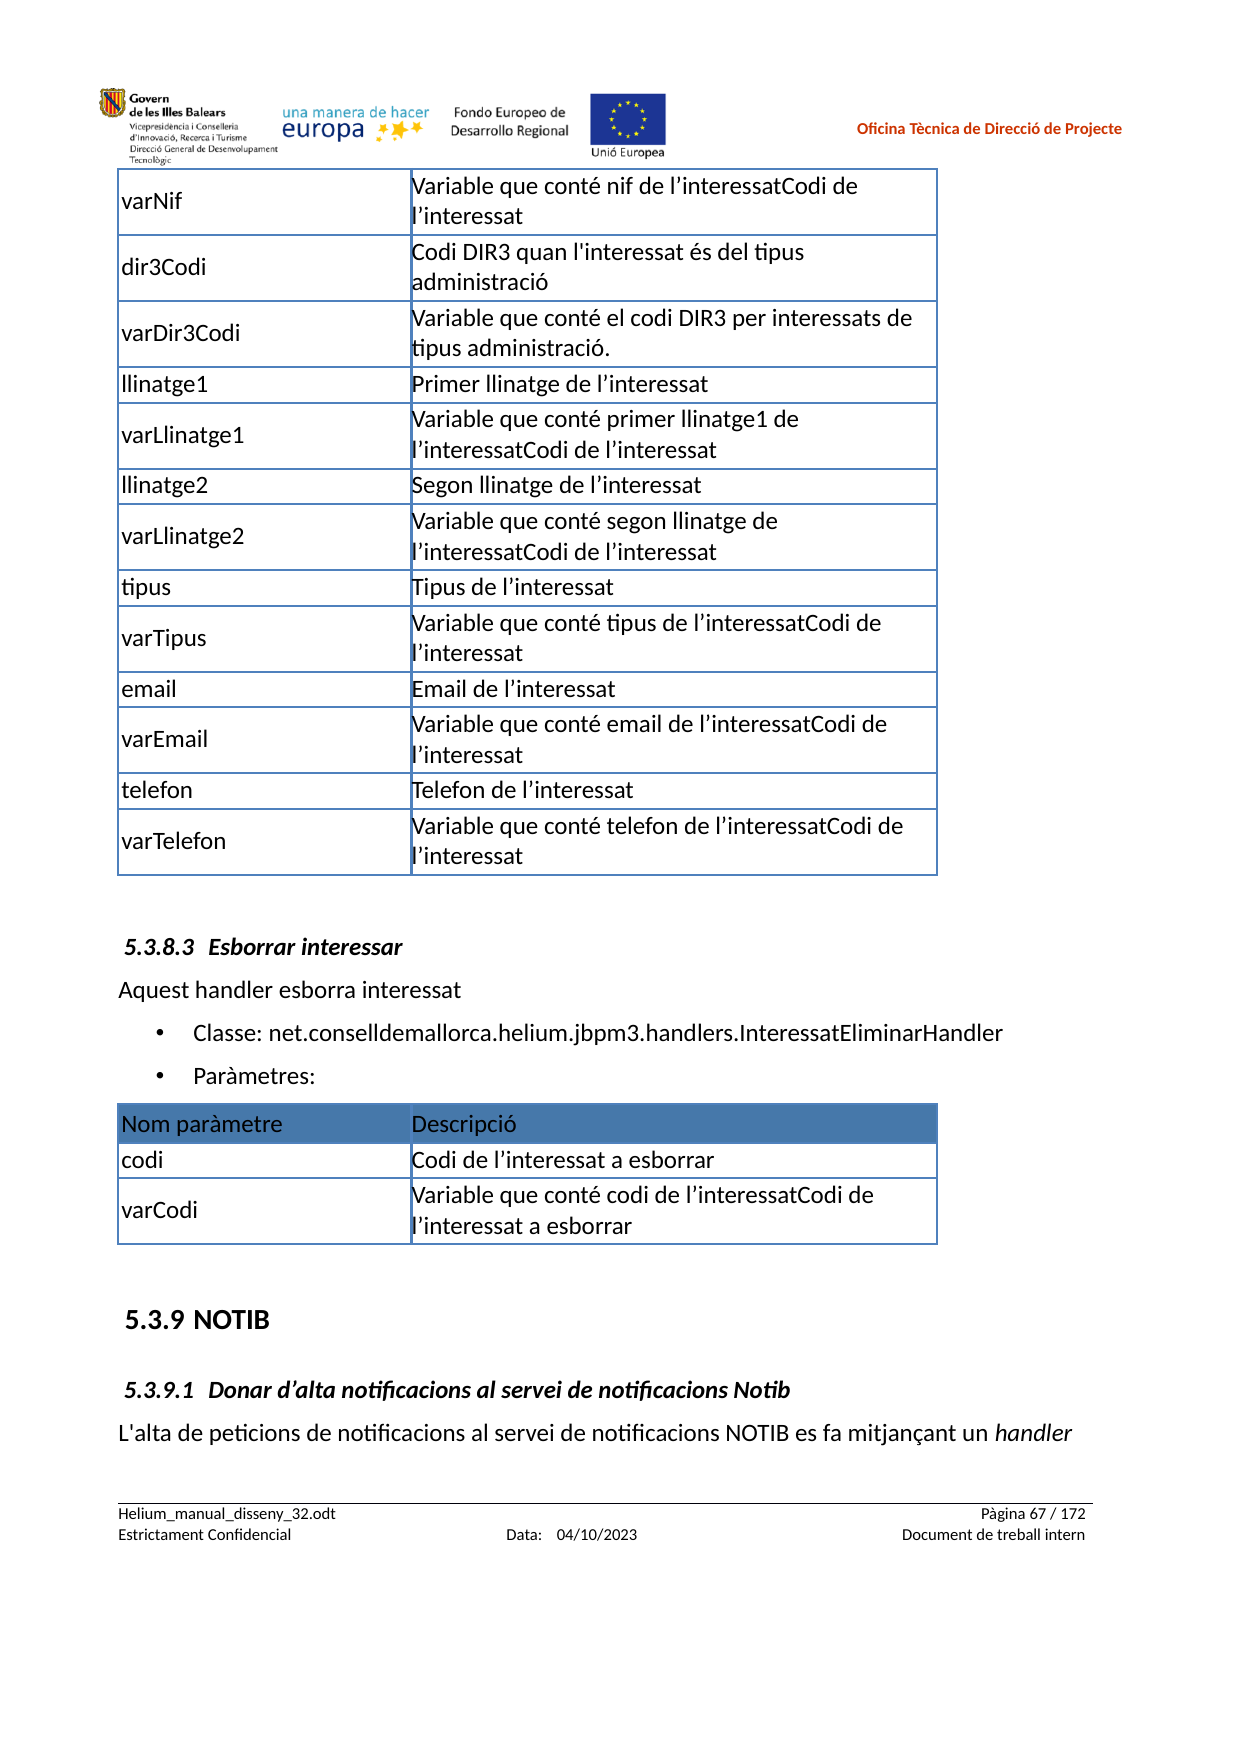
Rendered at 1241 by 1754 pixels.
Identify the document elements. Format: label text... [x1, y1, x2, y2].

table_cell email [119, 673, 410, 706]
table_cell Variable que conté el codi DIR3 per interessats de tipus administració. [413, 302, 936, 366]
table_cell Variable que conté tipus de l’interessatCodi de l’interessat [413, 607, 936, 671]
table_cell Tipus de l’interessat [413, 571, 936, 605]
table_cell Telefon de l’interessat [413, 774, 936, 808]
table_cell varTelefon [119, 810, 410, 874]
table_cell tipus [119, 571, 410, 605]
table_cell Variable que conté primer llinatge1 de l’interessatCodi de l’interessat [413, 404, 936, 468]
subtitle Esborrar interessar [118, 931, 1122, 962]
table_cell varLlinatge2 [119, 505, 410, 569]
table_cell codi [119, 1144, 410, 1177]
table_cell Codi de l’interessat a esborrar [413, 1144, 936, 1177]
table_cell Primer llinatge de l’interessat [413, 368, 936, 402]
list Classe: net.conselldemallorca.helium.jbpm3.handlers.InteressatEliminarHandler [156, 1017, 1122, 1048]
table_cell varLlinatge1 [119, 404, 410, 468]
table_cell Variable que conté codi de l’interessatCodi de l’interessat a esborrar [413, 1179, 936, 1243]
subtitle NOTIB [118, 1301, 1122, 1337]
table_cell Variable que conté nif de l’interessatCodi de l’interessat [413, 170, 936, 234]
table_cell Email de l’interessat [413, 673, 936, 706]
text Aquest handler esborra interessat [118, 974, 1122, 1005]
table_cell Variable que conté email de l’interessatCodi de l’interessat [413, 708, 936, 772]
table_cell Variable que conté telefon de l’interessatCodi de l’interessat [413, 810, 936, 874]
table_cell Variable que conté segon llinatge de l’interessatCodi de l’interessat [413, 505, 936, 569]
table_cell Codi DIR3 quan l'interessat és del tipus administració [413, 236, 936, 300]
table_cell varTipus [119, 607, 410, 671]
table_header Nom paràmetre [119, 1105, 410, 1142]
table_cell llinatge1 [119, 368, 410, 402]
table_cell varCodi [119, 1179, 410, 1243]
table_cell varDir3Codi [119, 302, 410, 366]
list Paràmetres: [156, 1060, 1122, 1091]
table_cell llinatge2 [119, 470, 410, 503]
picture [99, 87, 668, 166]
table_cell varEmail [119, 708, 410, 772]
table_cell Segon llinatge de l’interessat [413, 470, 936, 503]
table_cell varNif [119, 170, 410, 234]
subtitle Donar d’alta notificacions al servei de notificacions Notib [118, 1374, 1122, 1404]
text L'alta de peticions de notificacions al servei de notificacions NOTIB es fa mitjançant un handler [118, 1417, 1122, 1447]
table_cell dir3Codi [119, 236, 410, 300]
table_header Descripció [413, 1105, 936, 1142]
table_cell telefon [119, 774, 410, 808]
